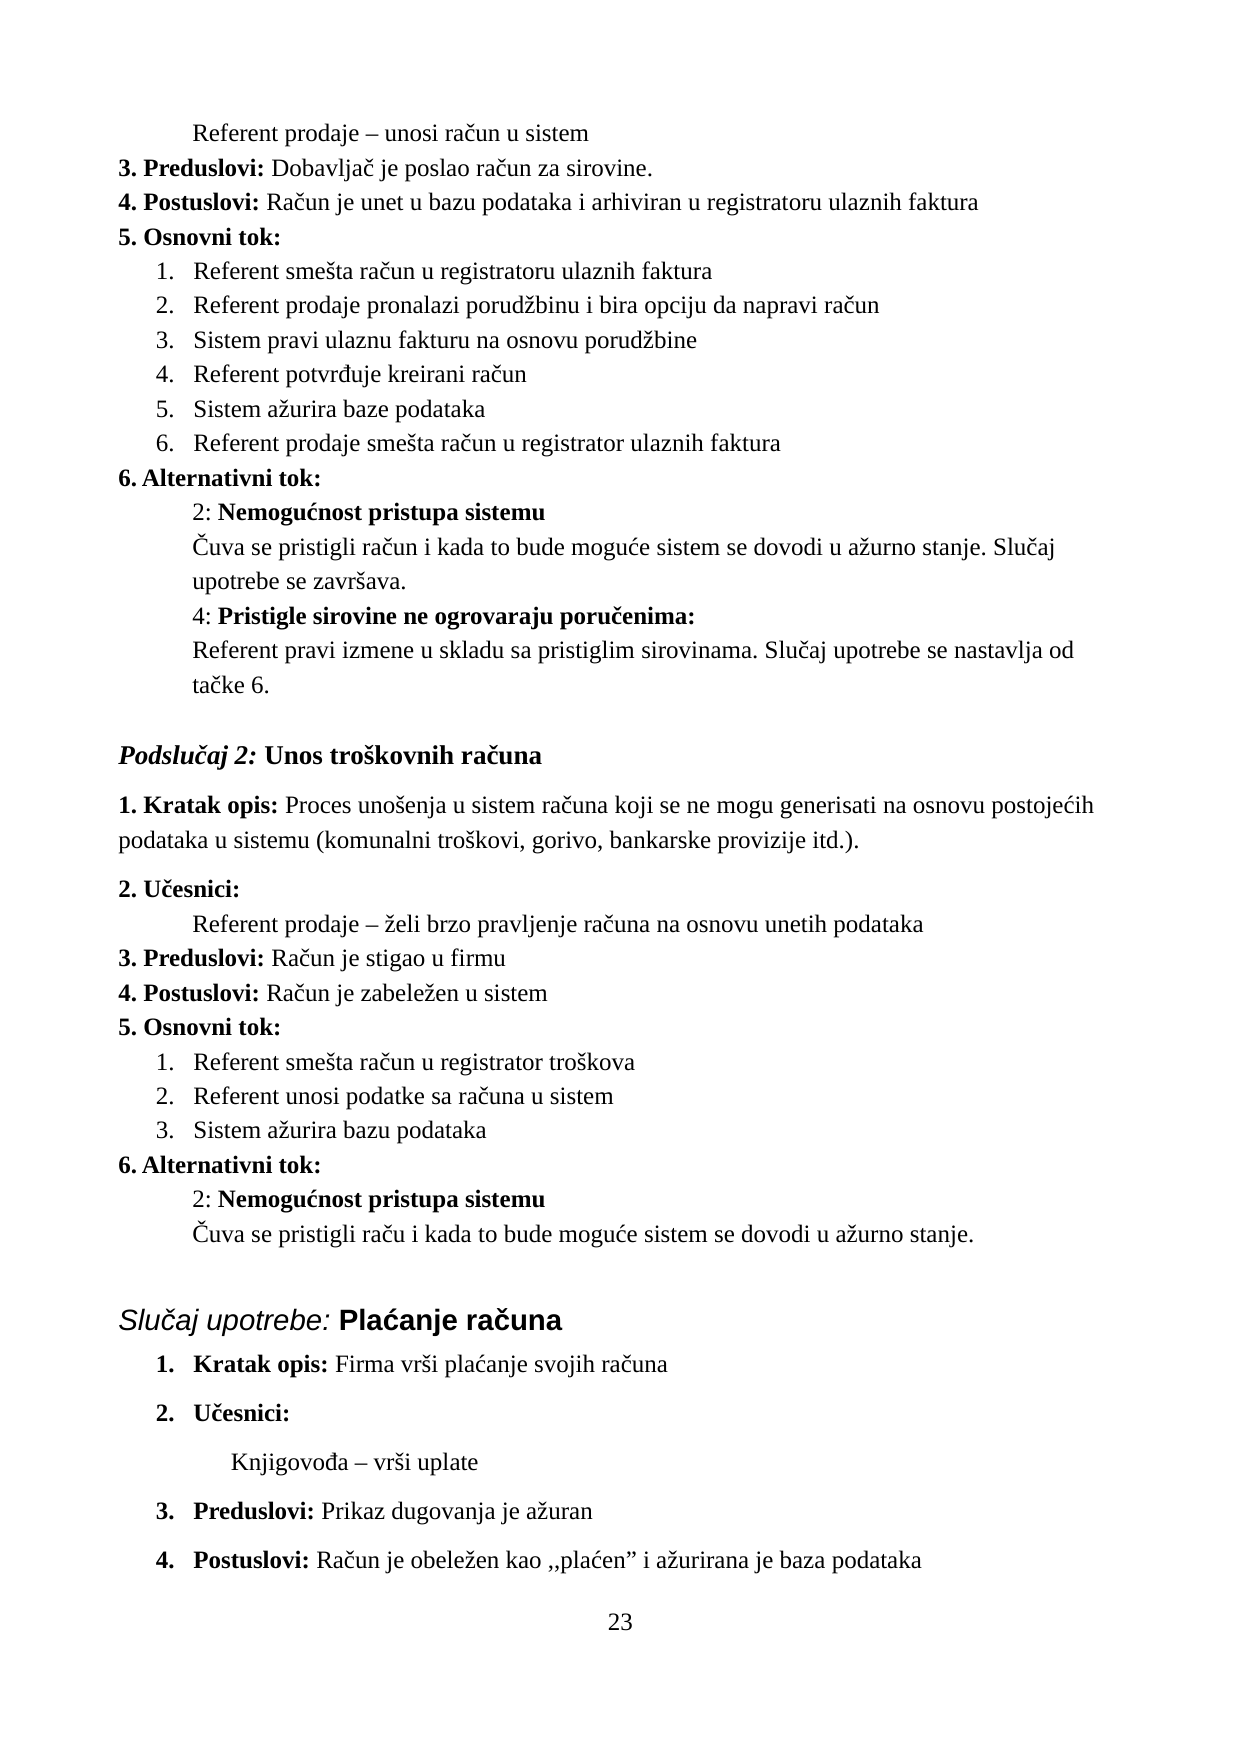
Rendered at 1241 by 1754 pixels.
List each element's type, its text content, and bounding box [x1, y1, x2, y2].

text 4. Postuslovi: Račun je unet u bazu podataka i arhiviran u registratoru ulaznih faktura [118, 187, 1122, 216]
text 2: Nemogućnost pristupa sistemu [118, 1184, 1122, 1213]
list Sistem pravi ulaznu fakturu na osnovu porudžbine [156, 325, 1122, 354]
text 6. Alternativni tok: [118, 463, 1122, 492]
list Referent smešta račun u registrator troškova [156, 1047, 1122, 1075]
text 2. Učesnici: [118, 874, 1122, 903]
text 5. Osnovni tok: [118, 1012, 1122, 1041]
list Referent prodaje pronalazi porudžbinu i bira opciju da napravi račun [156, 291, 1122, 319]
list Sistem ažurira baze podataka [156, 394, 1122, 423]
list Preduslovi: Prikaz dugovanja je ažuran [156, 1496, 1122, 1525]
text Čuva se pristigli raču i kada to bude moguće sistem se dovodi u ažurno stanje. [118, 1219, 1122, 1248]
list Kratak opis: Firma vrši plaćanje svojih računa [156, 1349, 1122, 1377]
text 1. Kratak opis: Proces unošenja u sistem računa koji se ne mogu generisati na osnovu postojećih podataka u sistemu (komunalni troškovi, gorivo, bankarske provizije itd.). [118, 791, 1122, 854]
list Referent potvrđuje kreirani račun [156, 359, 1122, 388]
text 2: Nemogućnost pristupa sistemu [118, 497, 1122, 526]
text Referent prodaje – želi brzo pravljenje računa na osnovu unetih podataka [118, 909, 1122, 937]
subtitle Slučaj upotrebe: Plaćanje računa [118, 1302, 1122, 1336]
list Postuslovi: Račun je obeležen kao ,,plaćen” i ažurirana je baza podataka [156, 1545, 1122, 1574]
list Referent smešta račun u registratoru ulaznih faktura [156, 256, 1122, 285]
text 6. Alternativni tok: [118, 1150, 1122, 1179]
text Referent prodaje – unosi račun u sistem [118, 118, 1122, 147]
list Referent unosi podatke sa računa u sistem [156, 1081, 1122, 1110]
text Referent pravi izmene u skladu sa pristiglim sirovinama. Slučaj upotrebe se nastavlja od tačke 6. [118, 635, 1122, 698]
list Učesnici: [156, 1398, 1122, 1427]
text Podslučaj 2: Unos troškovnih računa [118, 739, 1122, 770]
text Čuva se pristigli račun i kada to bude moguće sistem se dovodi u ažurno stanje. Slučaj upotrebe se završava. [118, 532, 1122, 595]
list Knjigovođa – vrši uplate [231, 1447, 1122, 1476]
text 4. Postuslovi: Račun je zabeležen u sistem [118, 978, 1122, 1006]
text 4: Pristigle sirovine ne ogrovaraju poručenima: [118, 601, 1122, 629]
list Referent prodaje smešta račun u registrator ulaznih faktura [156, 428, 1122, 457]
text 3. Preduslovi: Dobavljač je poslao račun za sirovine. [118, 153, 1122, 181]
list Sistem ažurira bazu podataka [156, 1116, 1122, 1144]
text 3. Preduslovi: Račun je stigao u firmu [118, 943, 1122, 972]
text 5. Osnovni tok: [118, 222, 1122, 250]
